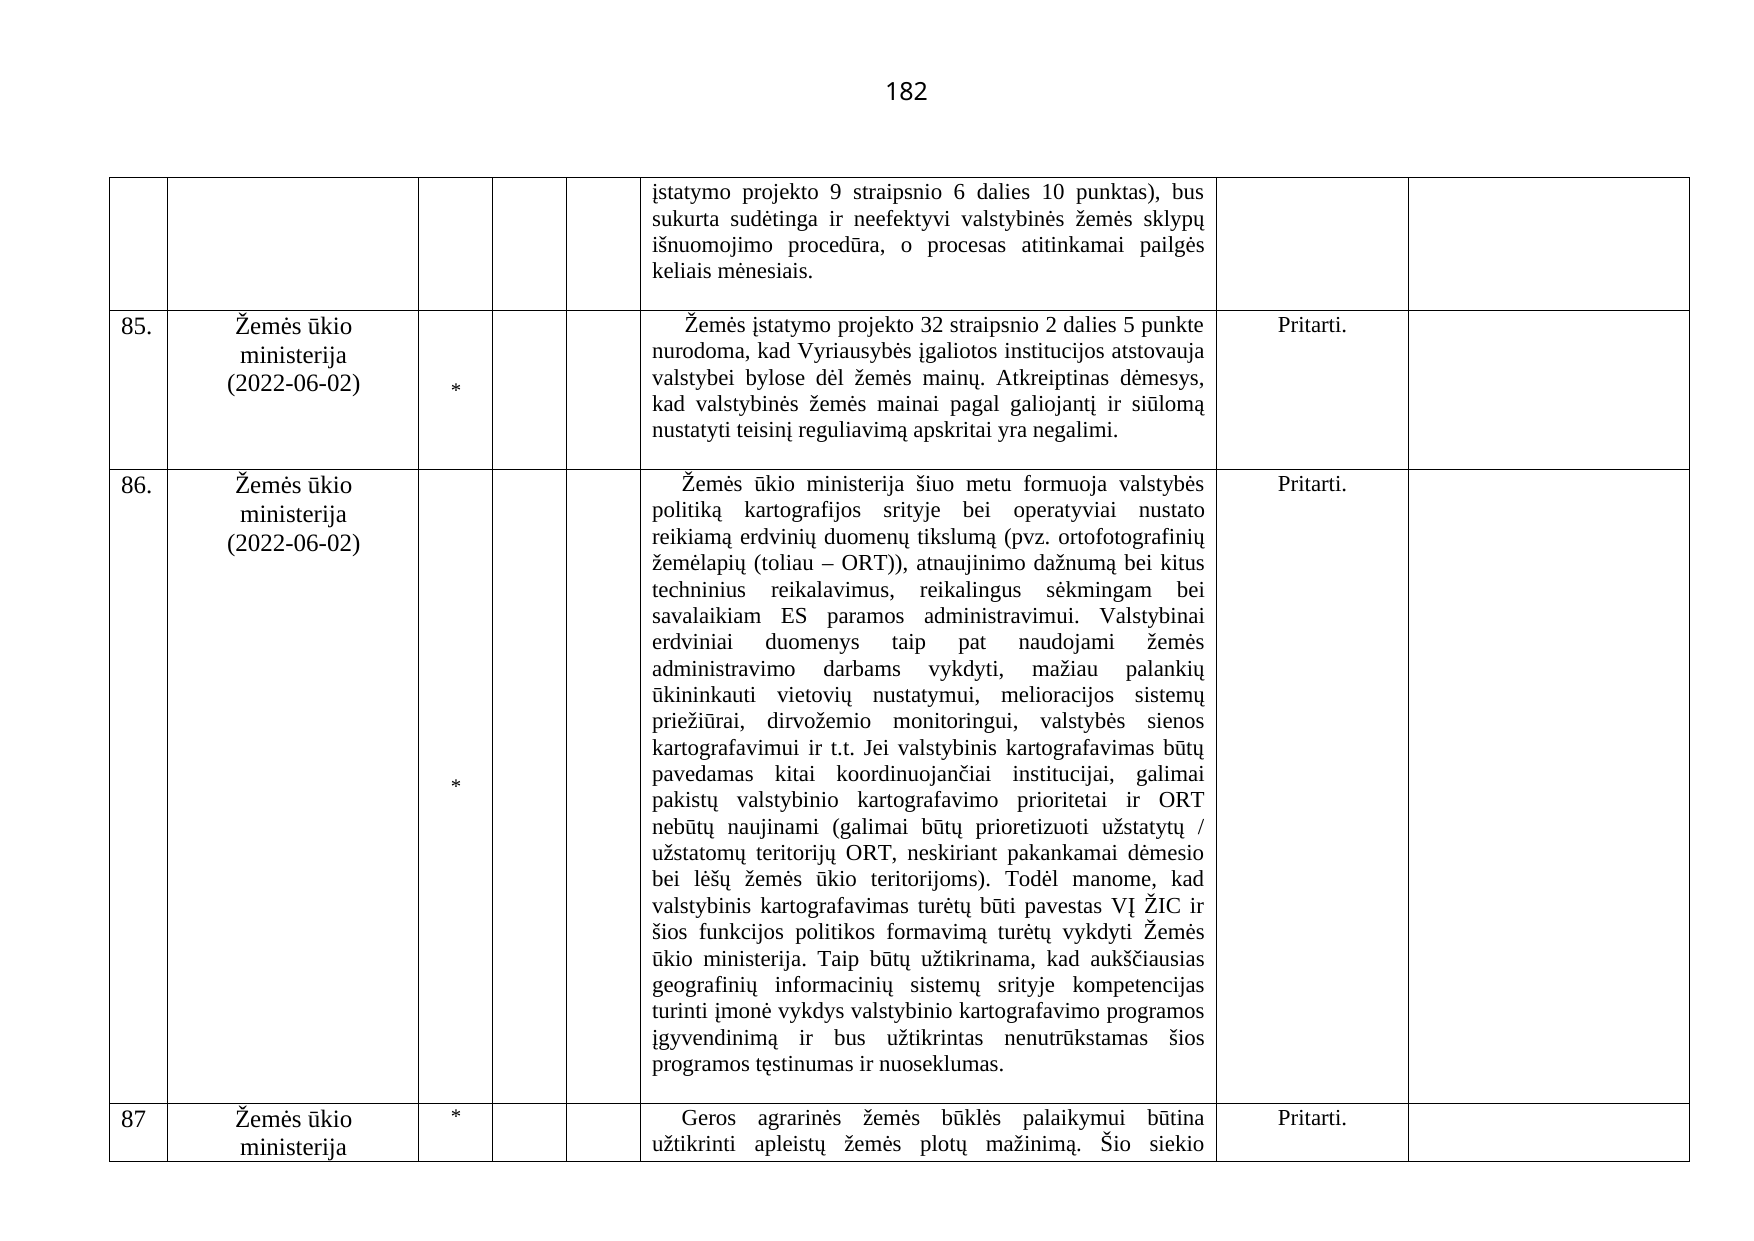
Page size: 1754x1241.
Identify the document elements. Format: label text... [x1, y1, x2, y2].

table_cell Žemės ūkio ministerija šiuo metu formuoja valstybės politiką kartografijos srityje bei operatyviai nustato reikiamą erdvinių duomenų tikslumą (pvz. ortofotografinių žemėlapių (toliau – ORT)), atnaujinimo dažnumą bei kitus techninius reikalavimus, reikalingus sėkmingam bei savalaikiam ES paramos administravimui. Valstybinai erdviniai duomenys taip pat naudojami žemės administravimo darbams vykdyti, mažiau palankių ūkininkauti vietovių nustatymui, melioracijos sistemų priežiūrai, dirvožemio monitoringui, valstybės sienos kartografavimui ir t.t. Jei valstybinis kartografavimas būtų pavedamas kitai koordinuojančiai institucijai, galimai pakistų valstybinio kartografavimo prioritetai ir ORT nebūtų naujinami (galimai būtų prioretizuoti užstatytų / užstatomų teritorijų ORT, neskiriant pakankamai dėmesio bei lėšų žemės ūkio teritorijoms). Todėl manome, kad valstybinis kartografavimas turėtų būti pavestas VĮ ŽIC ir šios funkcijos politikos formavimą turėtų vykdyti Žemės ūkio ministerija. Taip būtų užtikrinama, kad aukščiausias geografinių informacinių sistemų srityje kompetencijas turinti įmonė vykdys valstybinio kartografavimo programos įgyvendinimą ir bus užtikrintas nenutrūkstamas šios programos tęstinumas ir nuoseklumas. [641, 470, 1216, 1103]
table_cell Žemės ūkio ministerija (2022-06-02) [168, 470, 418, 1103]
table_cell [1409, 311, 1689, 469]
table_cell [1690, 1103, 1703, 1161]
table_cell [493, 1104, 566, 1161]
table_cell Žemės ūkio ministerija [168, 1104, 418, 1161]
table_cell [1409, 1104, 1689, 1161]
table_cell * [419, 470, 492, 1103]
table_cell [1409, 470, 1689, 1103]
table_cell Geros agrarinės žemės būklės palaikymui būtina užtikrinti apleistų žemės plotų mažinimą. Šio siekio [641, 1104, 1216, 1161]
table_cell Pritarti. [1217, 311, 1408, 469]
table_cell [493, 178, 566, 310]
table_cell [567, 470, 640, 1103]
table_cell [567, 311, 640, 469]
table_cell [493, 311, 566, 469]
table_cell 85. [110, 311, 167, 469]
table_cell Žemės įstatymo projekto 32 straipsnio 2 dalies 5 punkte nurodoma, kad Vyriausybės įgaliotos institucijos atstovauja valstybei bylose dėl žemės mainų. Atkreiptinas dėmesys, kad valstybinės žemės mainai pagal galiojantį ir siūlomą nustatyti teisinį reguliavimą apskritai yra negalimi. [641, 311, 1216, 469]
table_cell [1690, 310, 1703, 469]
table_cell [419, 178, 492, 310]
table_cell 87 [110, 1104, 167, 1161]
table_cell [567, 178, 640, 310]
table_cell * [419, 1104, 492, 1161]
table_cell Pritarti. [1217, 470, 1408, 1103]
table_cell [1690, 177, 1703, 310]
table_cell įstatymo projekto 9 straipsnio 6 dalies 10 punktas), bus sukurta sudėtinga ir neefektyvi valstybinės žemės sklypų išnuomojimo procedūra, o procesas atitinkamai pailgės keliais mėnesiais. [641, 178, 1216, 310]
table_cell [168, 178, 418, 310]
table_cell [110, 178, 167, 310]
table_cell Žemės ūkio ministerija (2022-06-02) [168, 311, 418, 469]
table_cell [1690, 469, 1703, 1103]
table_cell Pritarti. [1217, 1104, 1408, 1161]
table_cell [567, 1104, 640, 1161]
table_cell * [419, 311, 492, 469]
table_cell [493, 470, 566, 1103]
table_cell [1217, 178, 1408, 310]
table_cell [1409, 178, 1689, 310]
table_cell 86. [110, 470, 167, 1103]
